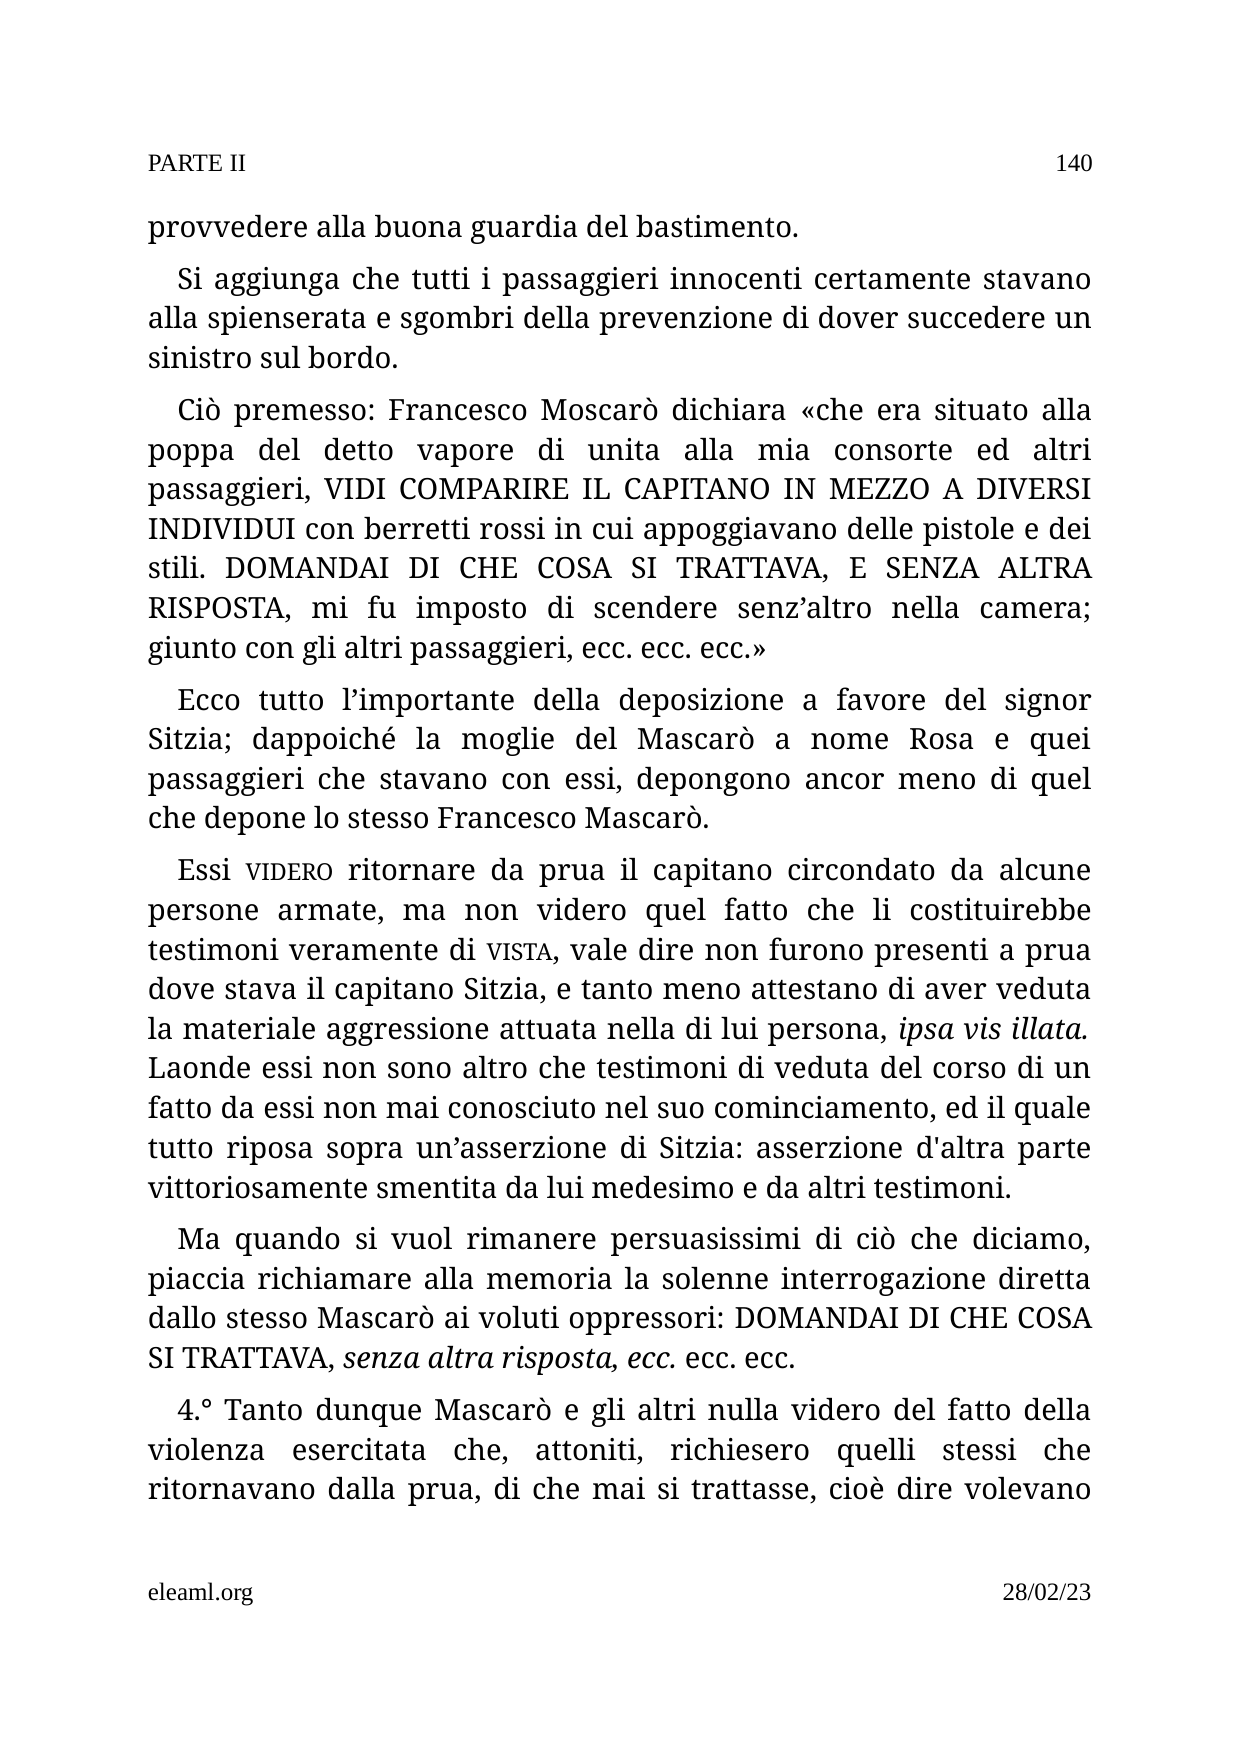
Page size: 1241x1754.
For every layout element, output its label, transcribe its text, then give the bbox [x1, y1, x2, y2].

text Si aggiunga che tutti i passaggieri innocenti certamente stavano alla spienserata e sgombri della prevenzione di dover succedere un sinistro sul bordo. [148, 258, 1093, 377]
text provvedere alla buona guardia del bastimento. [148, 207, 1093, 246]
text Essi videro ritornare da prua il capitano circondato da alcune persone armate, ma non videro quel fatto che li costituirebbe testimoni veramente di vista, vale dire non furono presenti a prua dove stava il capitano Sitzia, e tanto meno attestano di aver veduta la materiale aggressione attuata nella di lui persona, ipsa vis illata. Laonde essi non sono altro che testimoni di veduta del corso di un fatto da essi non mai conosciuto nel suo cominciamento, ed il quale tutto riposa sopra un’asserzione di Sitzia: asserzione d'altra parte vittoriosamente smentita da lui medesimo e da altri testimoni. [148, 849, 1093, 1207]
text 4.° Tanto dunque Mascarò e gli altri nulla videro del fatto della violenza esercitata che, attoniti, richiesero quelli stessi che ritornavano dalla prua, di che mai si trattasse, cioè dire volevano [148, 1389, 1093, 1508]
text Ma quando si vuol rimanere persuasissimi di ciò che diciamo, piaccia richiamare alla memoria la solenne interrogazione diretta dallo stesso Mascarò ai voluti oppressori: DOMANDAI DI CHE COSA SI TRATTAVA, senza altra risposta, ecc. ecc. ecc. [148, 1218, 1093, 1377]
text Ecco tutto l’importante della deposizione a favore del signor Sitzia; dappoiché la moglie del Mascarò a nome Rosa e quei passaggieri che stavano con essi, depongono ancor meno di quel che depone lo stesso Francesco Mascarò. [148, 679, 1093, 837]
text Ciò premesso: Francesco Moscarò dichiara «che era situato alla poppa del detto vapore di unita alla mia consorte ed altri passaggieri, VIDI COMPARIRE IL CAPITANO IN MEZZO A DIVERSI INDIVIDUI con berretti rossi in cui appoggiavano delle pistole e dei stili. DOMANDAI DI CHE COSA SI TRATTAVA, E SENZA ALTRA RISPOSTA, mi fu imposto di scendere senz’altro nella camera; giunto con gli altri passaggieri, ecc. ecc. ecc.» [148, 389, 1093, 667]
